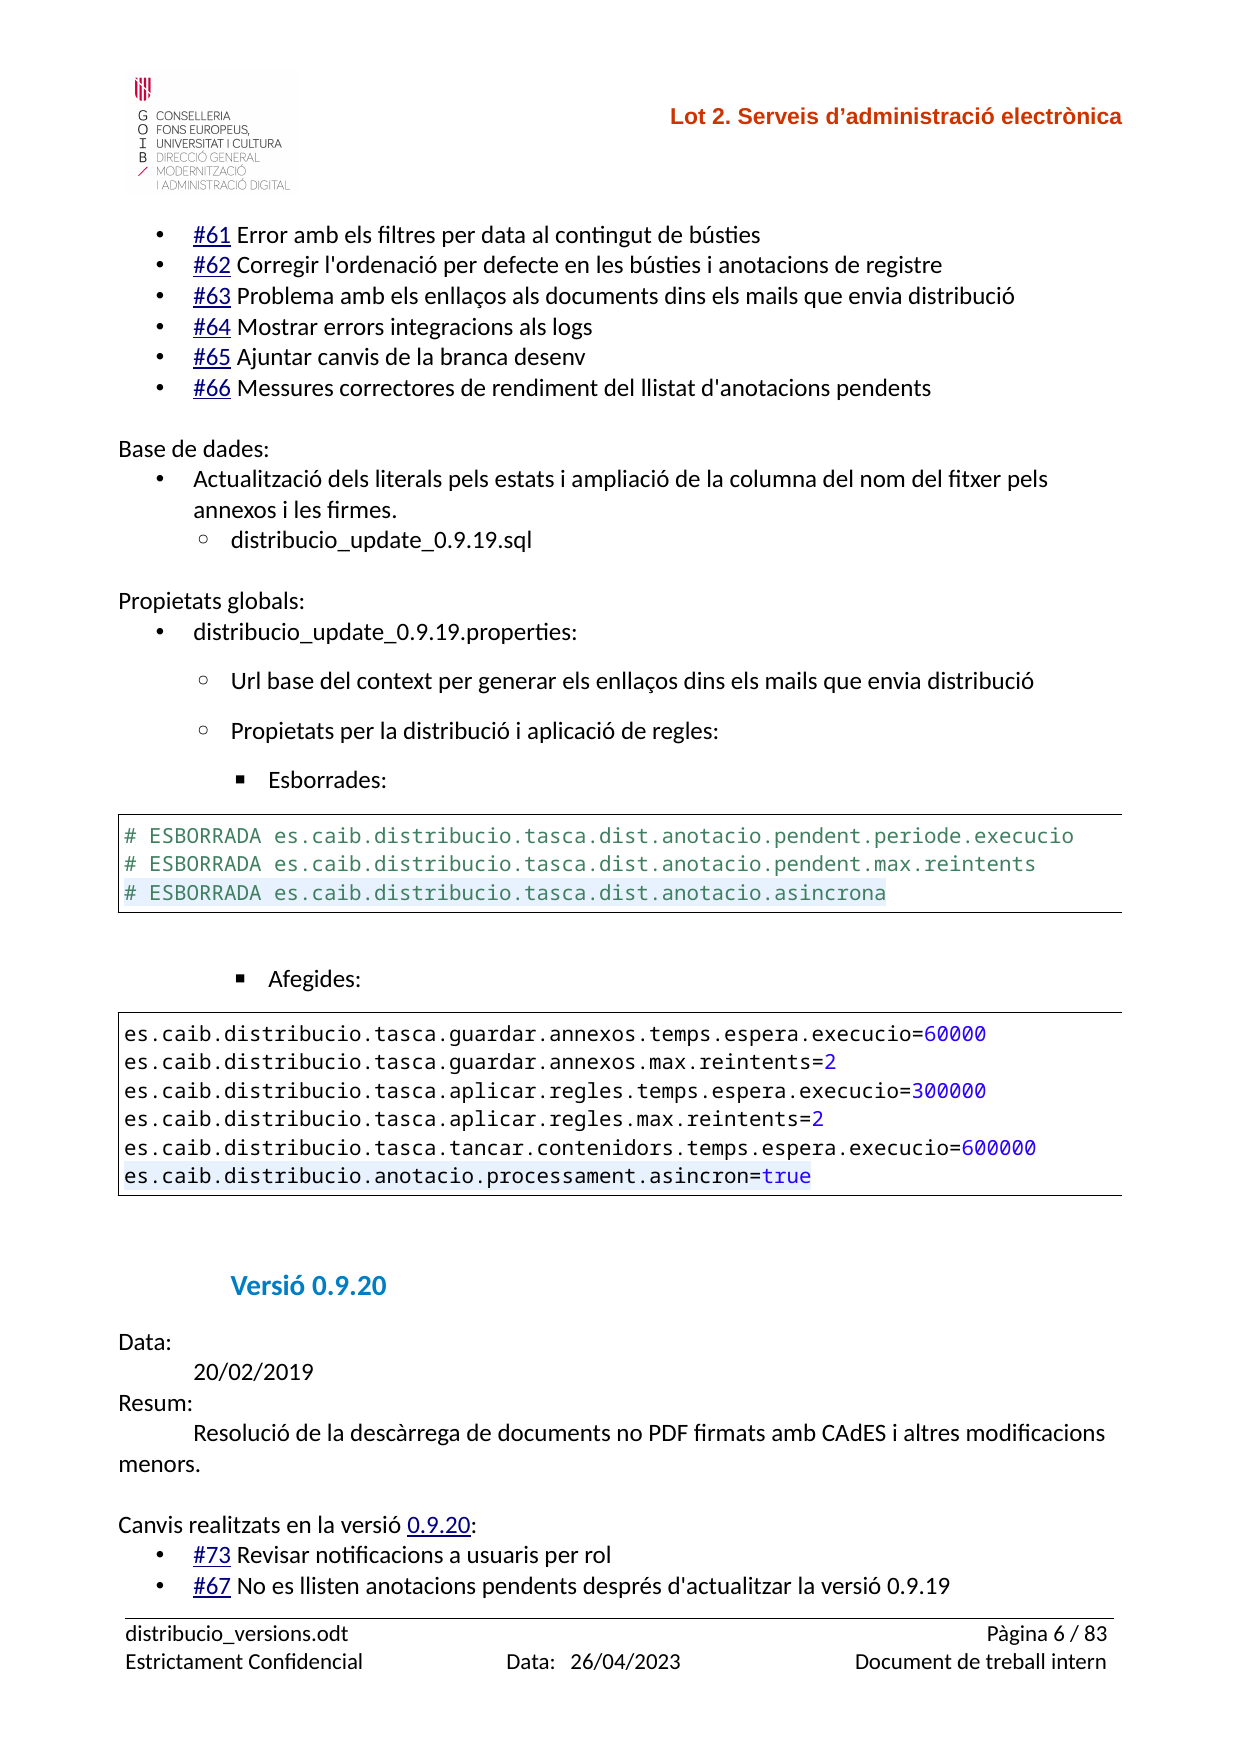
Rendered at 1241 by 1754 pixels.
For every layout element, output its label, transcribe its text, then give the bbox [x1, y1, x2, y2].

list #67 No es llisten anotacions pendents després d'actualitzar la versió 0.9.19 [156, 1570, 1122, 1601]
subtitle Versió 0.9.20 [153, 1267, 1122, 1302]
text Propietats globals: [118, 585, 1122, 616]
list Esborrades: [231, 765, 1122, 795]
list #66 Messures correctores de rendiment del llistat d'anotacions pendents [156, 372, 1122, 402]
list Afegides: [231, 963, 1122, 993]
picture [126, 70, 299, 197]
list #62 Corregir l'ordenació per defecte en les bústies i anotacions de registre [156, 250, 1122, 280]
list distribucio_update_0.9.19.sql [193, 524, 1122, 555]
list #61 Error amb els filtres per data al contingut de bústies [156, 219, 1122, 250]
list Propietats per la distribució i aplicació de regles: [193, 715, 1122, 746]
text Base de dades: [118, 433, 1122, 463]
list #64 Mostrar errors integracions als logs [156, 311, 1122, 341]
text Resolució de la descàrrega de documents no PDF firmats amb CAdES i altres modificacions menors. [118, 1417, 1122, 1478]
list Actualització dels literals pels estats i ampliació de la columna del nom del fitxer pels annexos i les firmes. [156, 463, 1122, 524]
list #73 Revisar notificacions a usuaris per rol [156, 1539, 1122, 1570]
text Resum: [118, 1387, 1122, 1417]
text Canvis realitzats en la versió 0.9.20: [118, 1509, 1122, 1539]
table_header es.caib.distribucio.tasca.guardar.annexos.temps.espera.execucio=60000 es.caib.distribucio.tasca.guardar.annexos.max.reintents=2 es.caib.distribucio.tasca.aplicar.regles.temps.espera.execucio=300000 es.caib.distribucio.tasca.aplicar.regles.max.reintents=2 es.caib.distribucio.tasca.tancar.contenidors.temps.espera.execucio=600000 es.caib.distribucio.anotacio.processament.asincron=true [119, 1013, 1122, 1195]
list #63 Problema amb els enllaços als documents dins els mails que envia distribució [156, 280, 1122, 311]
table_header # ESBORRADA es.caib.distribucio.tasca.dist.anotacio.pendent.periode.execucio # ESBORRADA es.caib.distribucio.tasca.dist.anotacio.pendent.max.reintents # ESBORRADA es.caib.distribucio.tasca.dist.anotacio.asincrona [119, 815, 1122, 912]
list distribucio_update_0.9.19.properties: [156, 616, 1122, 646]
text Data: [118, 1326, 1122, 1356]
text 20/02/2019 [118, 1356, 1122, 1387]
list #65 Ajuntar canvis de la branca desenv [156, 341, 1122, 372]
list Url base del context per generar els enllaços dins els mails que envia distribució [193, 666, 1122, 696]
